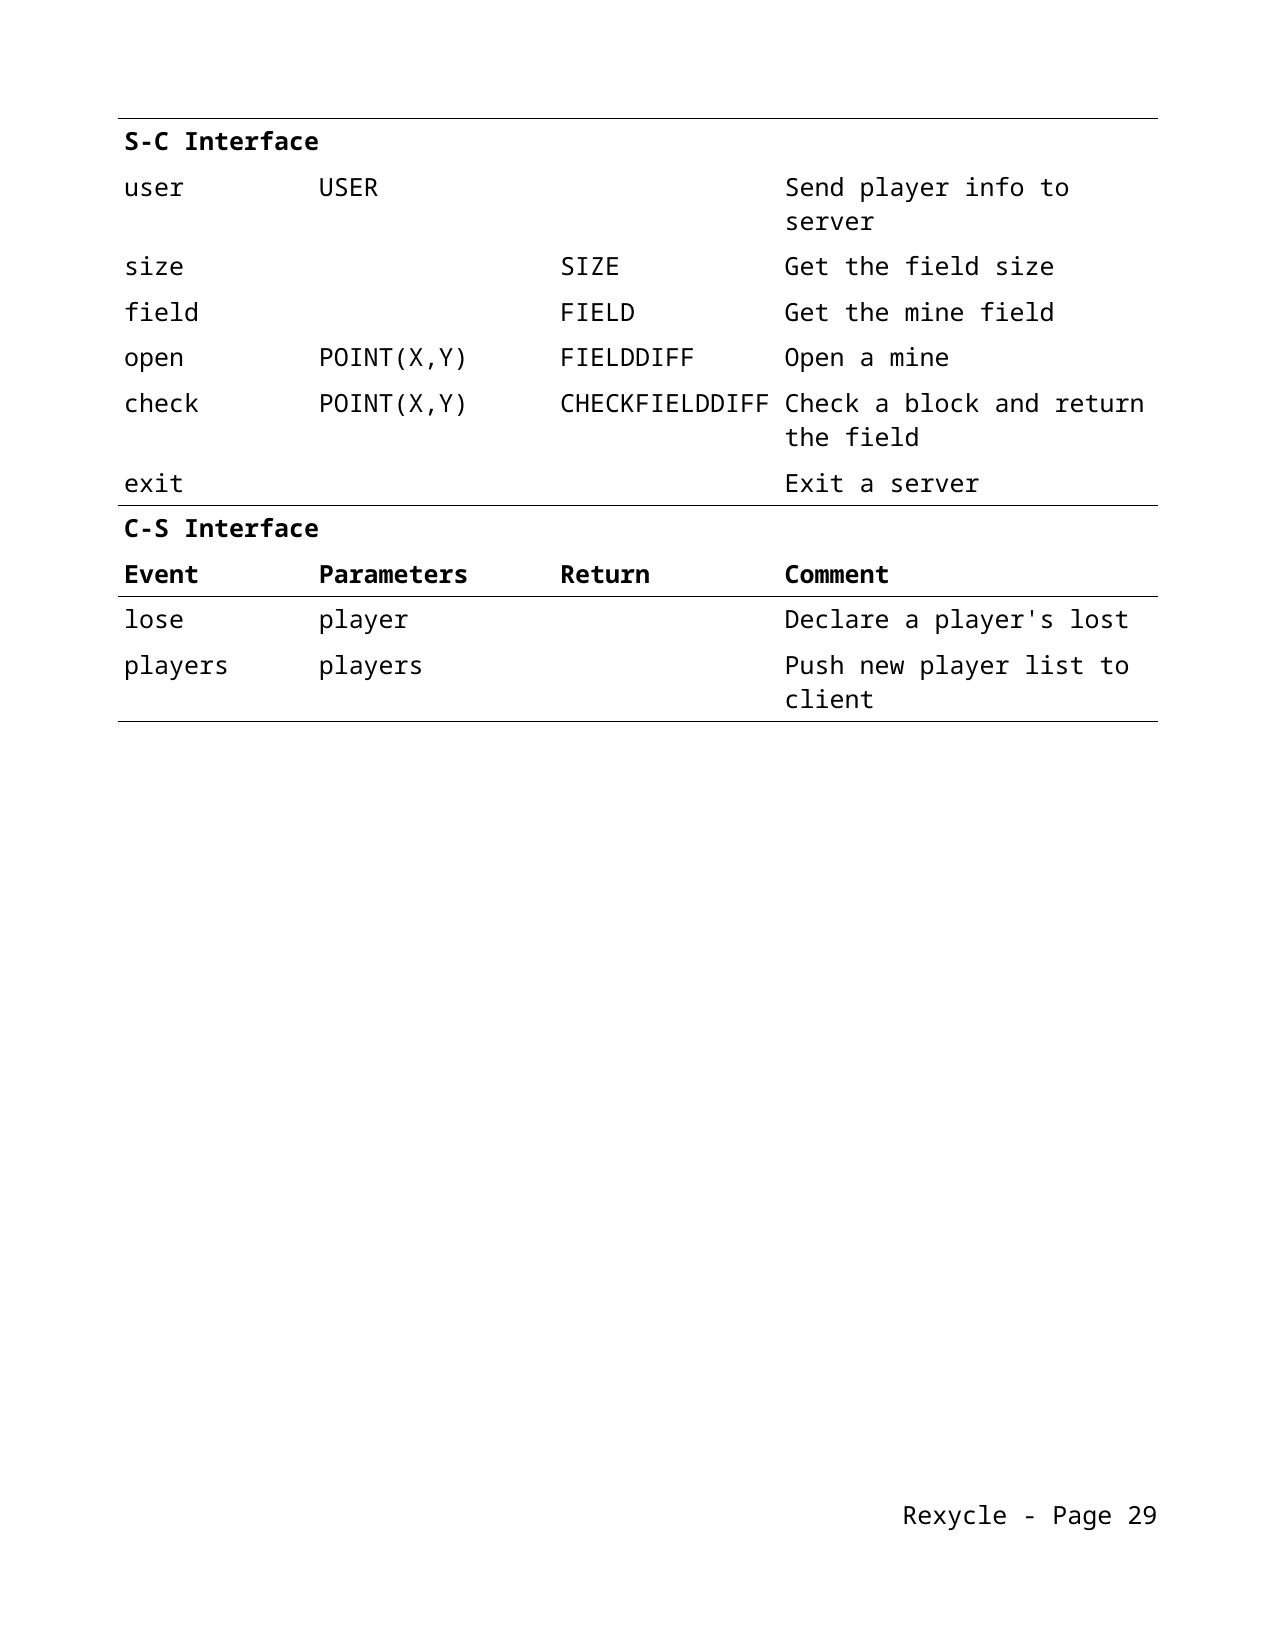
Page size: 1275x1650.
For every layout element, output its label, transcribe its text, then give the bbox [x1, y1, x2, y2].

table_cell Send player info to server [779, 164, 1158, 243]
table_cell Exit a server [779, 460, 1158, 505]
table_cell Push new player list to client [779, 642, 1158, 721]
table_cell [554, 642, 779, 721]
table_cell POINT(X,Y) [313, 334, 554, 380]
table_cell players [118, 642, 313, 721]
table_cell open [118, 334, 313, 380]
table_cell size [118, 243, 313, 289]
table_cell Get the field size [779, 243, 1158, 289]
table_cell C-S Interface [118, 506, 1158, 551]
table_cell CHECKFIELDDIFF [554, 380, 779, 459]
table_header [813, 119, 1158, 164]
table_cell field [118, 289, 313, 334]
table_cell Check a block and return the field [779, 380, 1158, 459]
table_cell Parameters [313, 551, 554, 596]
table_cell Get the mine field [779, 289, 1158, 334]
table_cell lose [118, 597, 313, 642]
table_cell check [118, 380, 313, 459]
table_header S-C Interface [118, 119, 813, 164]
table_cell FIELDDIFF [554, 334, 779, 380]
table_cell POINT(X,Y) [313, 380, 554, 459]
table_cell Return [554, 551, 779, 596]
table_cell [554, 597, 779, 642]
table_cell USER [313, 164, 554, 243]
table_cell [313, 289, 554, 334]
table_cell Comment [779, 551, 1158, 596]
table_cell [313, 243, 554, 289]
table_cell players [313, 642, 554, 721]
table_cell Open a mine [779, 334, 1158, 380]
table_cell FIELD [554, 289, 779, 334]
table_cell [313, 460, 554, 505]
table_cell [554, 460, 779, 505]
table_cell player [313, 597, 554, 642]
table_cell exit [118, 460, 313, 505]
table_cell Declare a player's lost [779, 597, 1158, 642]
table_cell SIZE [554, 243, 779, 289]
table_cell user [118, 164, 313, 243]
table_cell [118, 722, 1158, 767]
table_cell Event [118, 551, 313, 596]
table_cell [554, 164, 779, 243]
